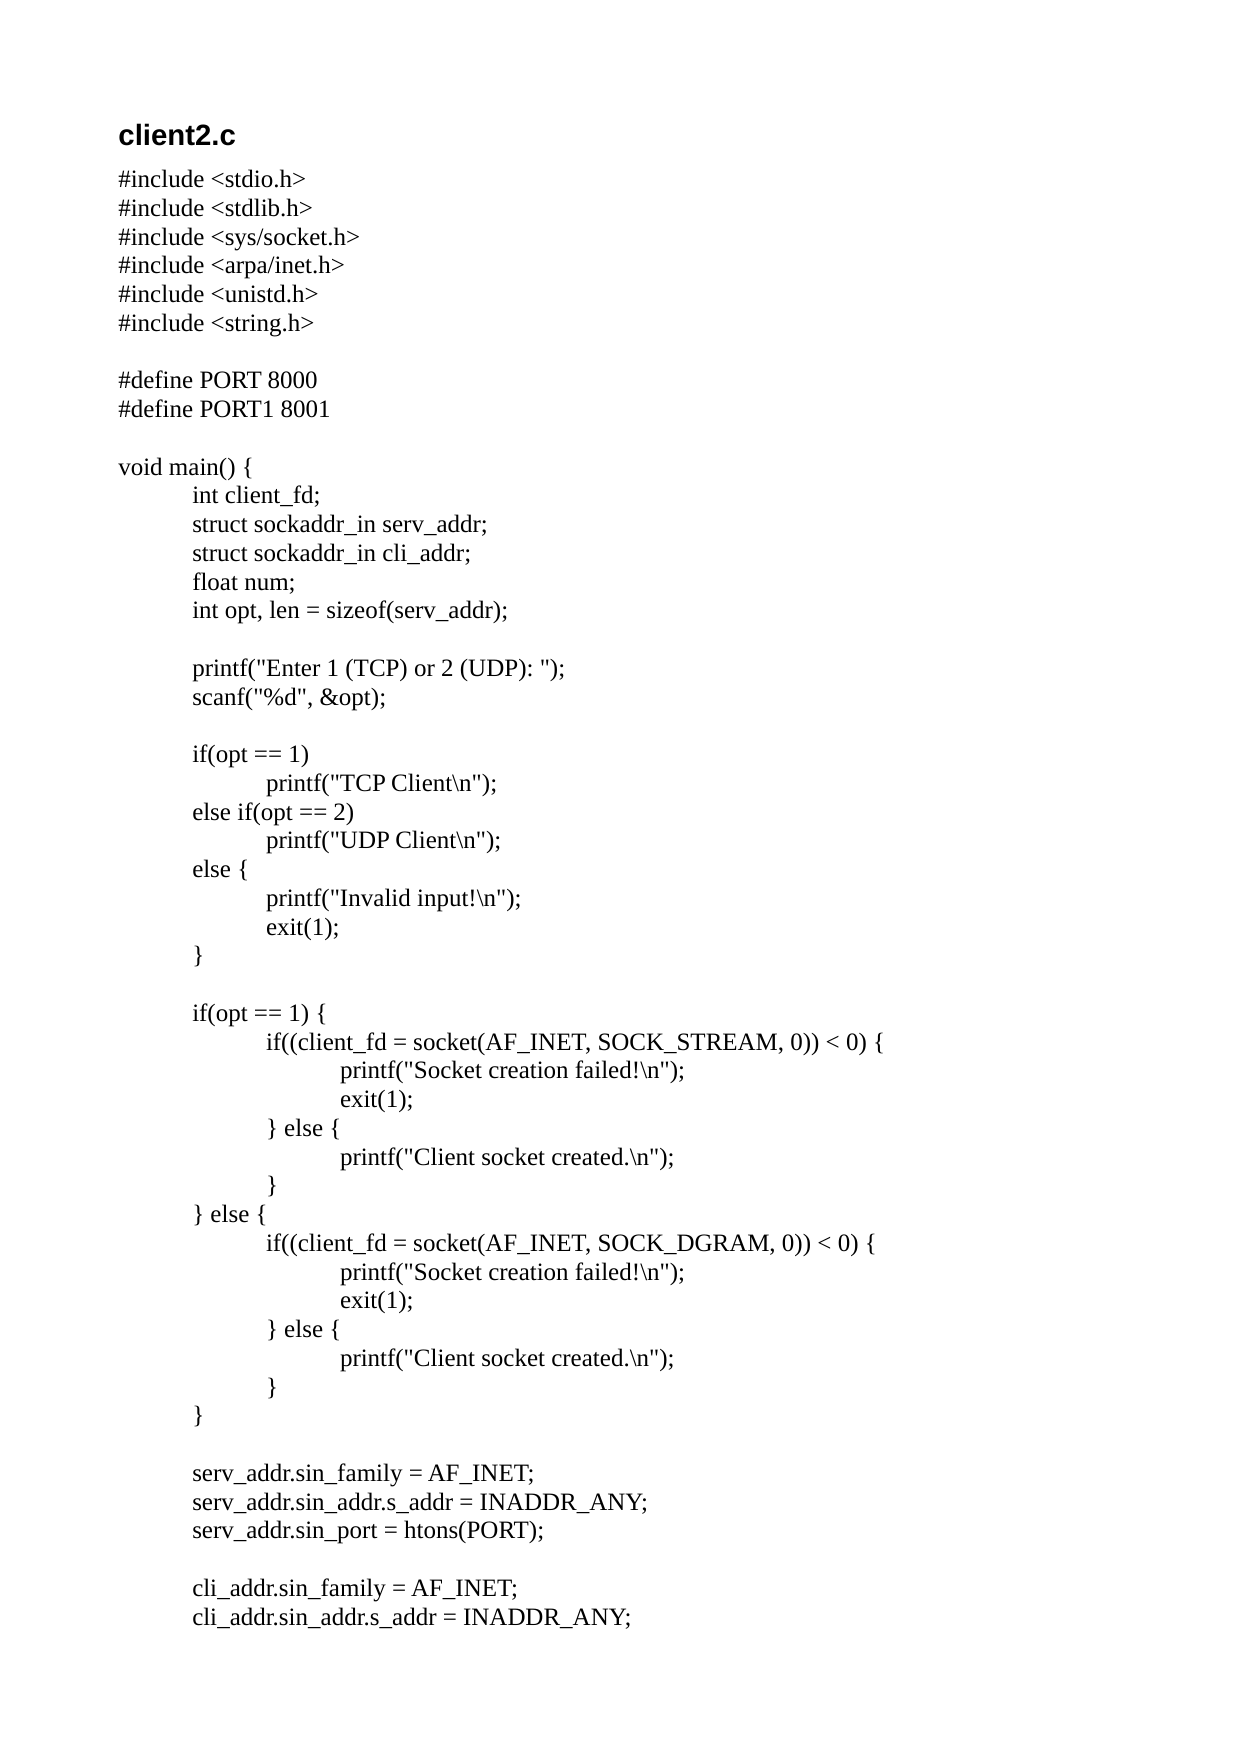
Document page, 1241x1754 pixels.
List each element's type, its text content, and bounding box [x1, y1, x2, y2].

text #include <stdio.h> [118, 164, 1122, 193]
text } else { [118, 1199, 1122, 1228]
text printf("TCP Client\n"); [118, 768, 1122, 797]
text } [118, 941, 1122, 969]
text #include <sys/socket.h> [118, 222, 1122, 251]
text exit(1); [118, 912, 1122, 941]
text printf("Enter 1 (TCP) or 2 (UDP): "); [118, 653, 1122, 682]
text exit(1); [118, 1286, 1122, 1314]
text printf("Invalid input!\n"); [118, 883, 1122, 912]
text int opt, len = sizeof(serv_addr); [118, 596, 1122, 624]
text struct sockaddr_in cli_addr; [118, 538, 1122, 567]
text exit(1); [118, 1084, 1122, 1113]
text cli_addr.sin_family = AF_INET; [118, 1573, 1122, 1602]
text if((client_fd = socket(AF_INET, SOCK_STREAM, 0)) < 0) { [118, 1027, 1122, 1056]
text #include <unistd.h> [118, 279, 1122, 308]
subtitle client2.c [118, 118, 1122, 152]
text serv_addr.sin_addr.s_addr = INADDR_ANY; [118, 1487, 1122, 1516]
text printf("UDP Client\n"); [118, 826, 1122, 854]
text #include <arpa/inet.h> [118, 251, 1122, 279]
text #include <stdlib.h> [118, 193, 1122, 222]
text } [118, 1372, 1122, 1401]
text if((client_fd = socket(AF_INET, SOCK_DGRAM, 0)) < 0) { [118, 1228, 1122, 1257]
text cli_addr.sin_addr.s_addr = INADDR_ANY; [118, 1602, 1122, 1631]
text else if(opt == 2) [118, 797, 1122, 826]
text printf("Client socket created.\n"); [118, 1343, 1122, 1372]
text float num; [118, 567, 1122, 596]
text serv_addr.sin_port = htons(PORT); [118, 1516, 1122, 1544]
text } else { [118, 1314, 1122, 1343]
text int client_fd; [118, 481, 1122, 509]
text void main() { [118, 452, 1122, 481]
text if(opt == 1) { [118, 998, 1122, 1027]
text serv_addr.sin_family = AF_INET; [118, 1458, 1122, 1487]
text printf("Socket creation failed!\n"); [118, 1056, 1122, 1084]
text if(opt == 1) [118, 739, 1122, 768]
text #include <string.h> [118, 308, 1122, 337]
text else { [118, 854, 1122, 883]
text } [118, 1171, 1122, 1199]
text } else { [118, 1113, 1122, 1142]
text struct sockaddr_in serv_addr; [118, 509, 1122, 538]
text printf("Client socket created.\n"); [118, 1142, 1122, 1171]
text } [118, 1401, 1122, 1429]
text printf("Socket creation failed!\n"); [118, 1257, 1122, 1286]
text #define PORT1 8001 [118, 394, 1122, 423]
text #define PORT 8000 [118, 366, 1122, 394]
text scanf("%d", &opt); [118, 682, 1122, 711]
